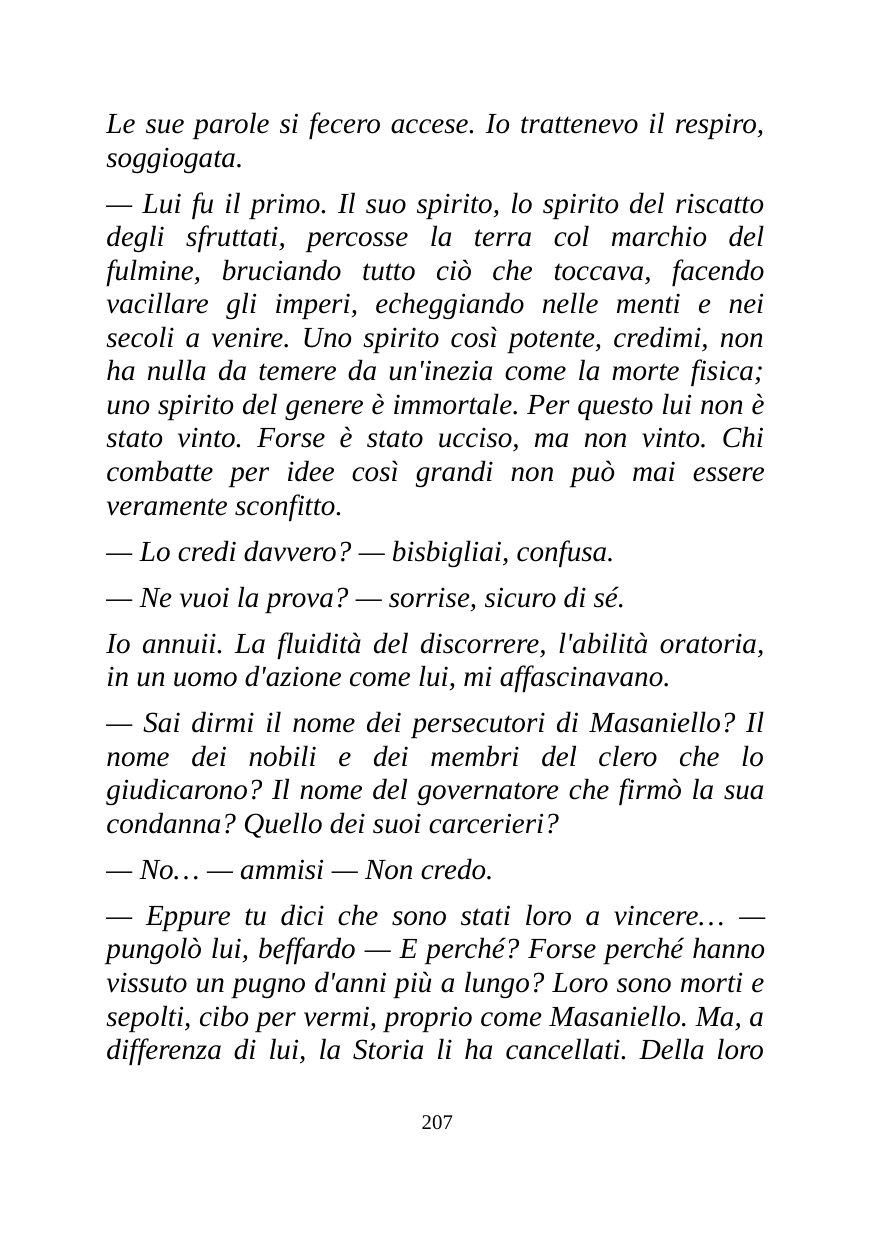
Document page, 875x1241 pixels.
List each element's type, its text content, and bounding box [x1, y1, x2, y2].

text — Sai dirmi il nome dei persecutori di Masaniello? Il nome dei nobili e dei membri del clero che lo giudicarono? Il nome del governatore che firmò la sua condanna? Quello dei suoi carcerieri? [106, 705, 768, 839]
text — No… — ammisi — Non credo. [106, 852, 768, 886]
text — Lui fu il primo. Il suo spirito, lo spirito del riscatto degli sfruttati, percosse la terra col marchio del fulmine, bruciando tutto ciò che toccava, facendo vacillare gli imperi, echeggiando nelle menti e nei secoli a venire. Uno spirito così potente, credimi, non ha nulla da temere da un'inezia come la morte fisica; uno spirito del genere è immortale. Per questo lui non è stato vinto. Forse è stato ucciso, ma non vinto. Chi combatte per idee così grandi non può mai essere veramente sconfitto. [106, 186, 768, 521]
text — Ne vuoi la prova? — sorrise, sicuro di sé. [106, 580, 768, 613]
text Le sue parole si fecero accese. Io trattenevo il respiro, soggiogata. [106, 106, 768, 173]
text — Eppure tu dici che sono stati loro a vincere… — pungolò lui, beffardo — E perché? Forse perché hanno vissuto un pugno d'anni più a lungo? Loro sono morti e sepolti, cibo per vermi, proprio come Masaniello. Ma, a differenza di lui, la Storia li ha cancellati. Della loro [106, 898, 768, 1066]
text Io annuii. La fluidità del discorrere, l'abilità oratoria, in un uomo d'azione come lui, mi affascinavano. [106, 626, 768, 693]
text — Lo credi davvero? — bisbigliai, confusa. [106, 534, 768, 567]
